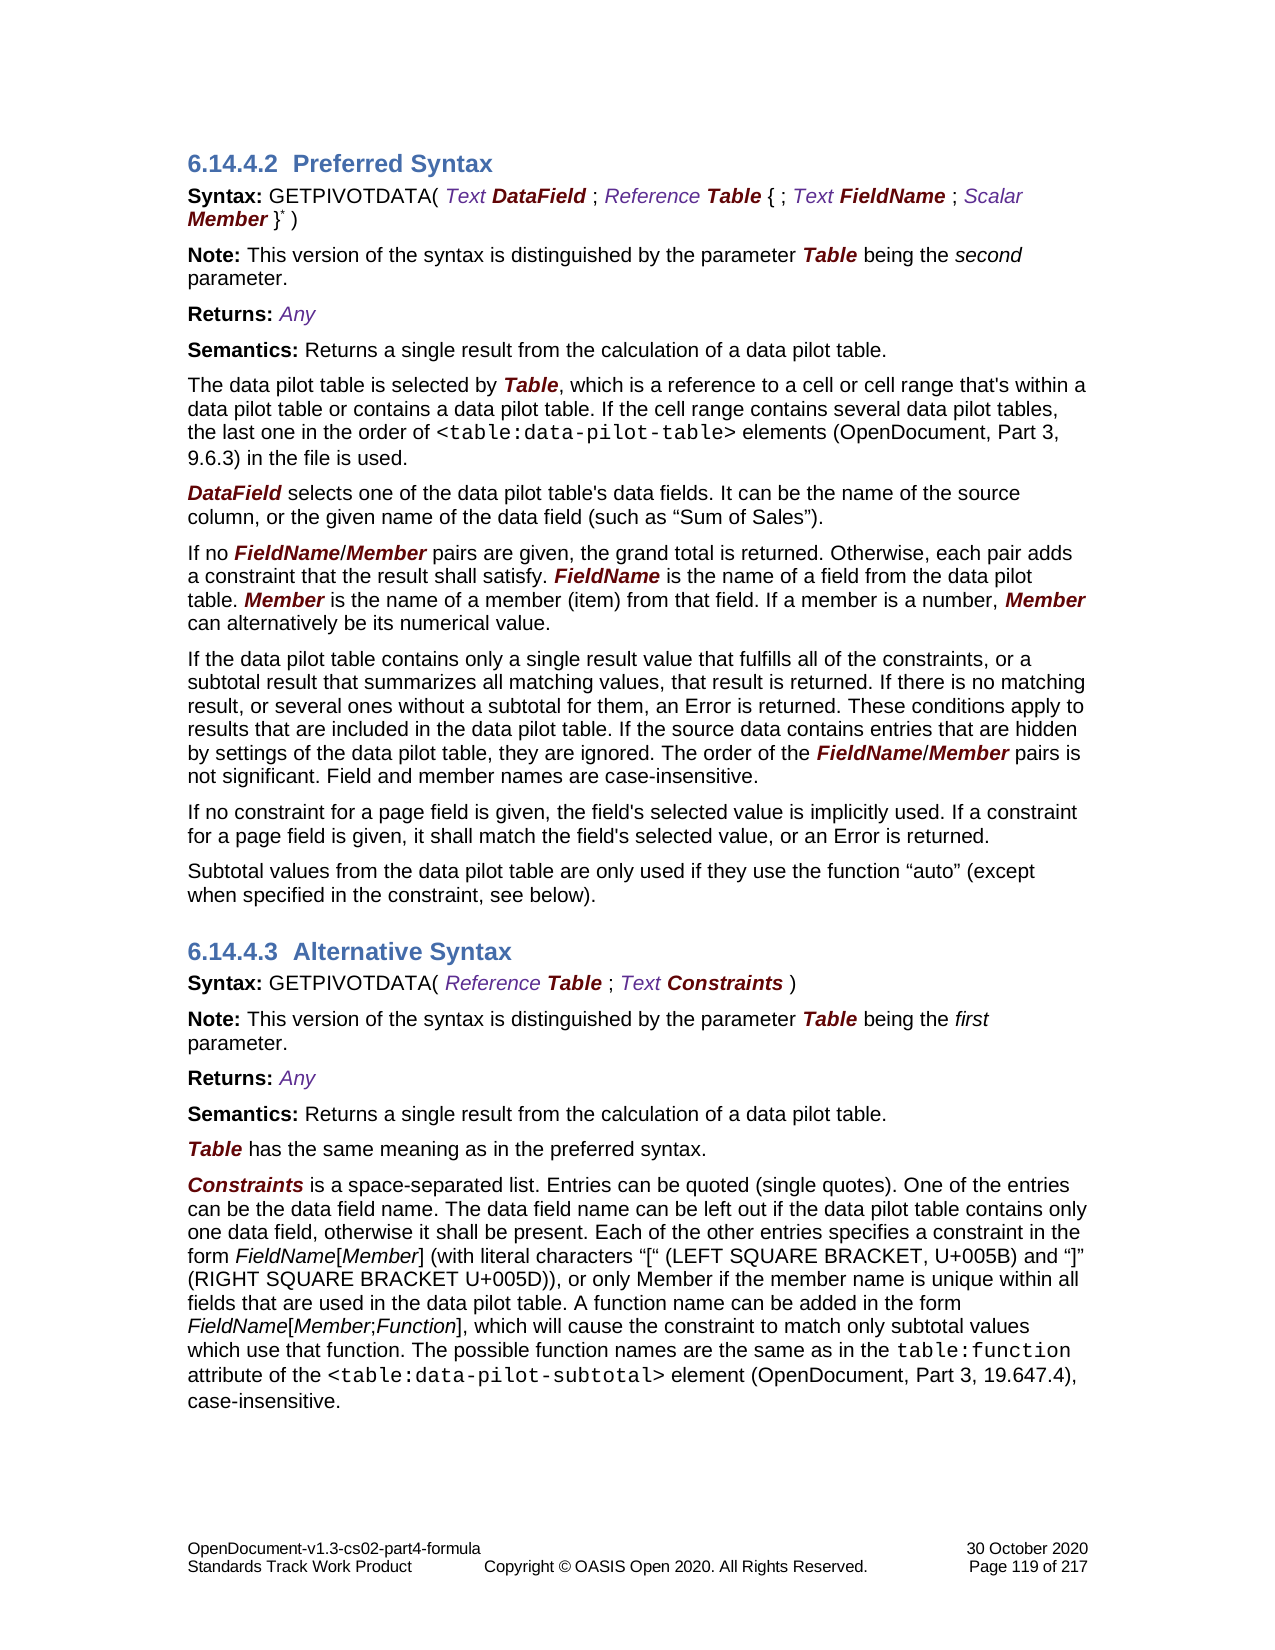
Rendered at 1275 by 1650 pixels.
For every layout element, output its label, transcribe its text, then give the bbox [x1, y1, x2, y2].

text Note: This version of the syntax is distinguished by the parameter Table being the first parameter. [187, 1007, 1088, 1054]
text If no FieldName/Member pairs are given, the grand total is returned. Otherwise, each pair adds a constraint that the result shall satisfy. FieldName is the name of a field from the data pilot table. Member is the name of a member (item) from that field. If a member is a number, Member can alternatively be its numerical value. [187, 541, 1088, 635]
text Syntax: GETPIVOTDATA( Reference Table ; Text Constraints ) [187, 972, 1088, 995]
text Constraints is a space-separated list. Entries can be quoted (single quotes). One of the entries can be the data field name. The data field name can be left out if the data pilot table contains only one data field, otherwise it shall be present. Each of the other entries specifies a constraint in the form FieldName[Member] (with literal characters “[“ (LEFT SQUARE BRACKET, U+005B) and “]” (RIGHT SQUARE BRACKET U+005D)), or only Member if the member name is unique within all fields that are used in the data pilot table. A function name can be added in the form FieldName[Member;Function], which will cause the constraint to match only subtotal values which use that function. The possible function names are the same as in the table:function attribute of the <table:data-pilot-subtotal> element (OpenDocument, Part 3, 19.647.4), case-insensitive. [187, 1173, 1088, 1413]
text Note: This version of the syntax is distinguished by the parameter Table being the second parameter. [187, 243, 1088, 290]
text DataField selects one of the data pilot table's data fields. It can be the name of the source column, or the given name of the data field (such as “Sum of Sales”). [187, 482, 1088, 529]
text Table has the same meaning as in the preferred syntax. [187, 1138, 1088, 1161]
text The data pilot table is selected by Table, which is a reference to a cell or cell range that's within a data pilot table or contains a data pilot table. If the cell range contains several data pilot tables, the last one in the order of <table:data-pilot-table> elements (OpenDocument, Part 3, 9.6.3) in the file is used. [187, 374, 1088, 470]
subtitle Alternative Syntax [187, 938, 1088, 966]
subtitle Preferred Syntax [187, 150, 1088, 178]
text Subtotal values from the data pilot table are only used if they use the function “auto” (except when specified in the constraint, see below). [187, 860, 1088, 907]
text Returns: Any [187, 302, 1088, 326]
text If the data pilot table contains only a single result value that fulfills all of the constraints, or a subtotal result that summarizes all matching values, that result is returned. If there is no matching result, or several ones without a subtotal for them, an Error is returned. These conditions apply to results that are included in the data pilot table. If the source data contains entries that are hidden by settings of the data pilot table, they are ignored. The order of the FieldName/Member pairs is not significant. Field and member names are case-insensitive. [187, 647, 1088, 788]
text Returns: Any [187, 1067, 1088, 1090]
text Syntax: GETPIVOTDATA( Text DataField ; Reference Table { ; Text FieldName ; Scalar Member }* ) [187, 184, 1088, 231]
text Semantics: Returns a single result from the calculation of a data pilot table. [187, 1102, 1088, 1126]
text If no constraint for a page field is given, the field's selected value is implicitly used. If a constraint for a page field is given, it shall match the field's selected value, or an Error is returned. [187, 801, 1088, 848]
text Semantics: Returns a single result from the calculation of a data pilot table. [187, 338, 1088, 362]
